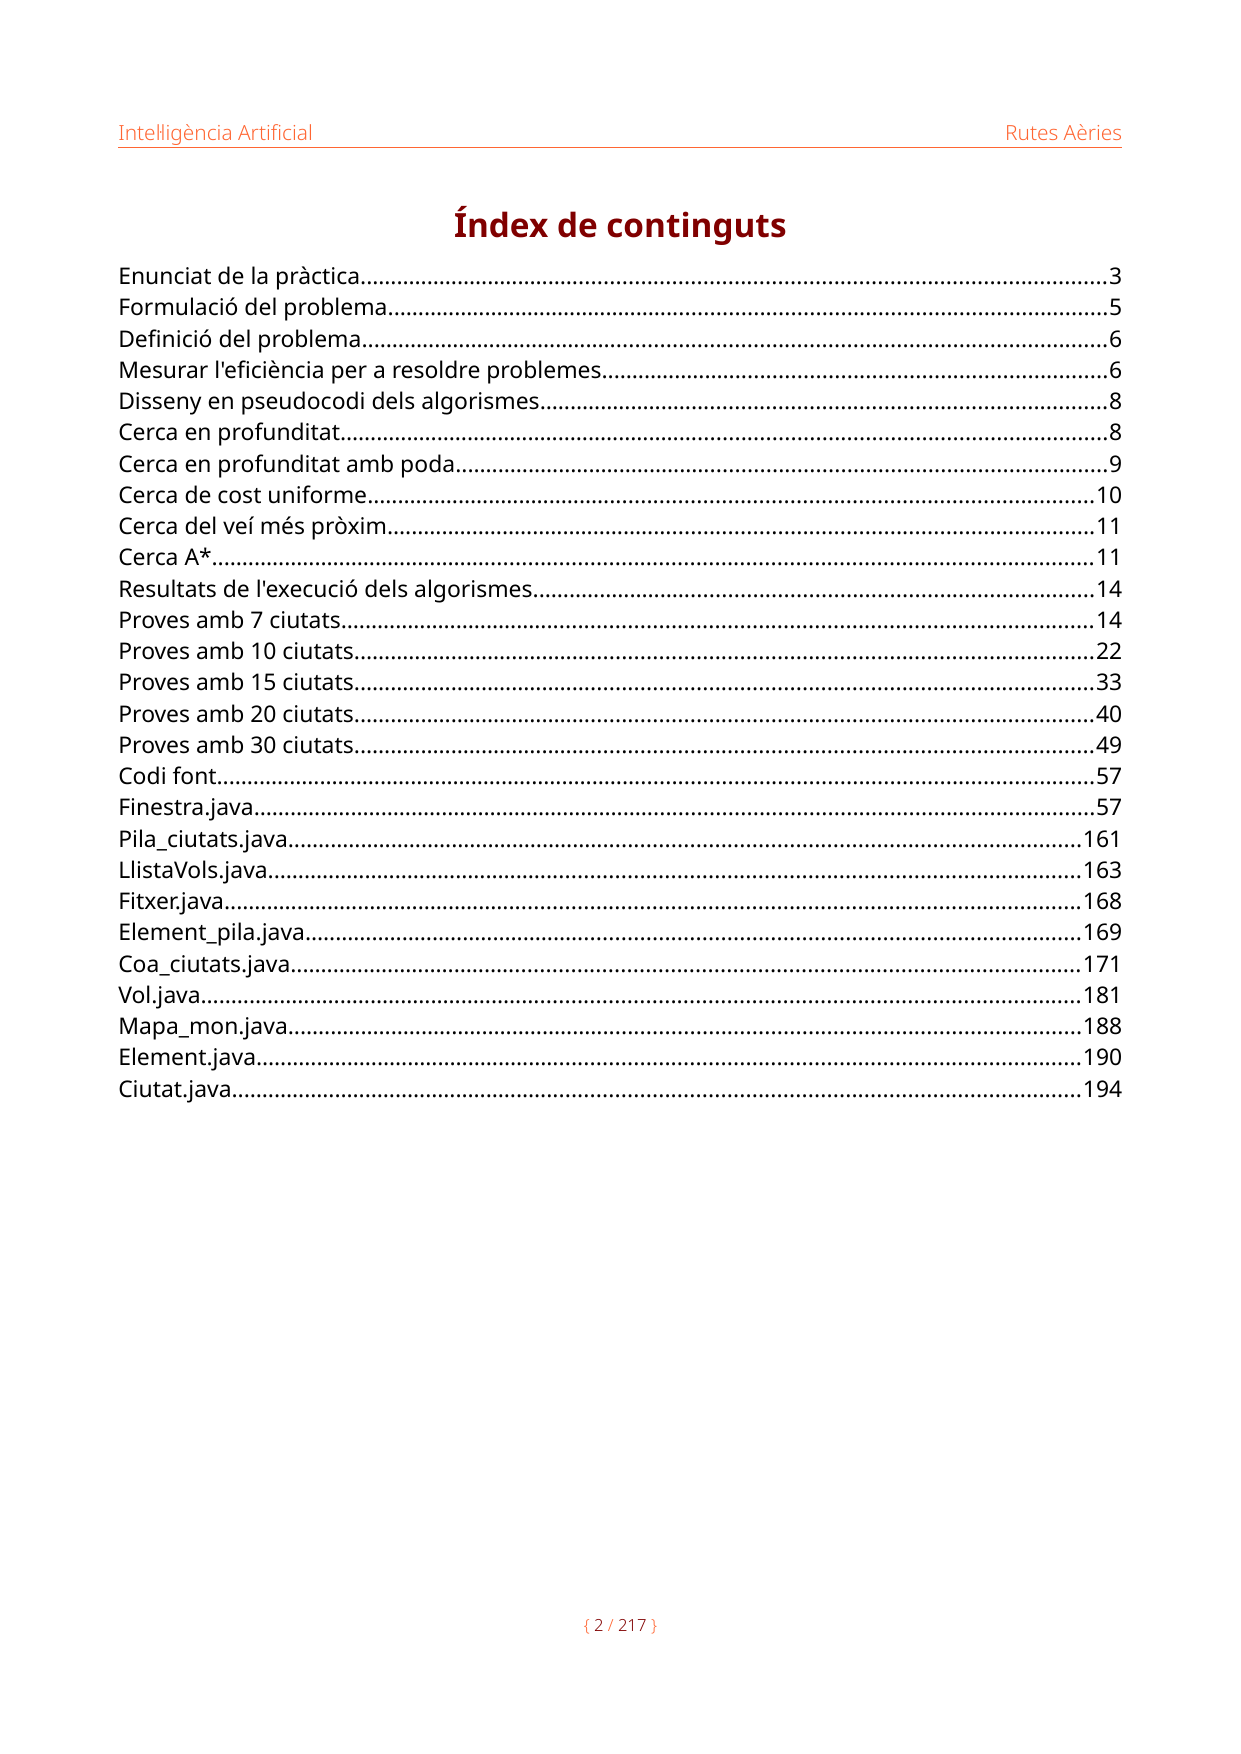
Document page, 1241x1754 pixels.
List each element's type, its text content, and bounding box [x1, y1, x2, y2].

text Cerca de cost uniforme 10 [118, 479, 1122, 510]
text LlistaVols.java 163 [118, 854, 1122, 885]
text Definició del problema 6 [118, 322, 1122, 354]
text Proves amb 15 ciutats 33 [118, 666, 1122, 697]
text Cerca en profunditat 8 [118, 416, 1122, 447]
text Cerca en profunditat amb poda 9 [118, 447, 1122, 479]
text Mapa_mon.java 188 [118, 1010, 1122, 1041]
text Codi font 57 [118, 760, 1122, 791]
text Coa_ciutats.java 171 [118, 947, 1122, 979]
text Proves amb 7 ciutats 14 [118, 604, 1122, 635]
text Vol.java 181 [118, 979, 1122, 1010]
text Element.java 190 [118, 1041, 1122, 1072]
text Proves amb 10 ciutats 22 [118, 635, 1122, 666]
text Disseny en pseudocodi dels algorismes 8 [118, 385, 1122, 416]
text Proves amb 30 ciutats 49 [118, 729, 1122, 760]
text Mesurar l'eficiència per a resoldre problemes 6 [118, 354, 1122, 385]
text Cerca del veí més pròxim 11 [118, 510, 1122, 541]
text Finestra.java 57 [118, 791, 1122, 822]
text Enunciat de la pràctica 3 [118, 260, 1122, 291]
text Ciutat.java 194 [118, 1072, 1122, 1104]
text Proves amb 20 ciutats 40 [118, 697, 1122, 729]
subtitle Índex de continguts [118, 202, 1122, 247]
text Fitxer.java 168 [118, 885, 1122, 916]
text Cerca A* 11 [118, 541, 1122, 572]
text Pila_ciutats.java 161 [118, 822, 1122, 854]
text Formulació del problema 5 [118, 291, 1122, 322]
text Resultats de l'execució dels algorismes 14 [118, 572, 1122, 604]
text Element_pila.java 169 [118, 916, 1122, 947]
